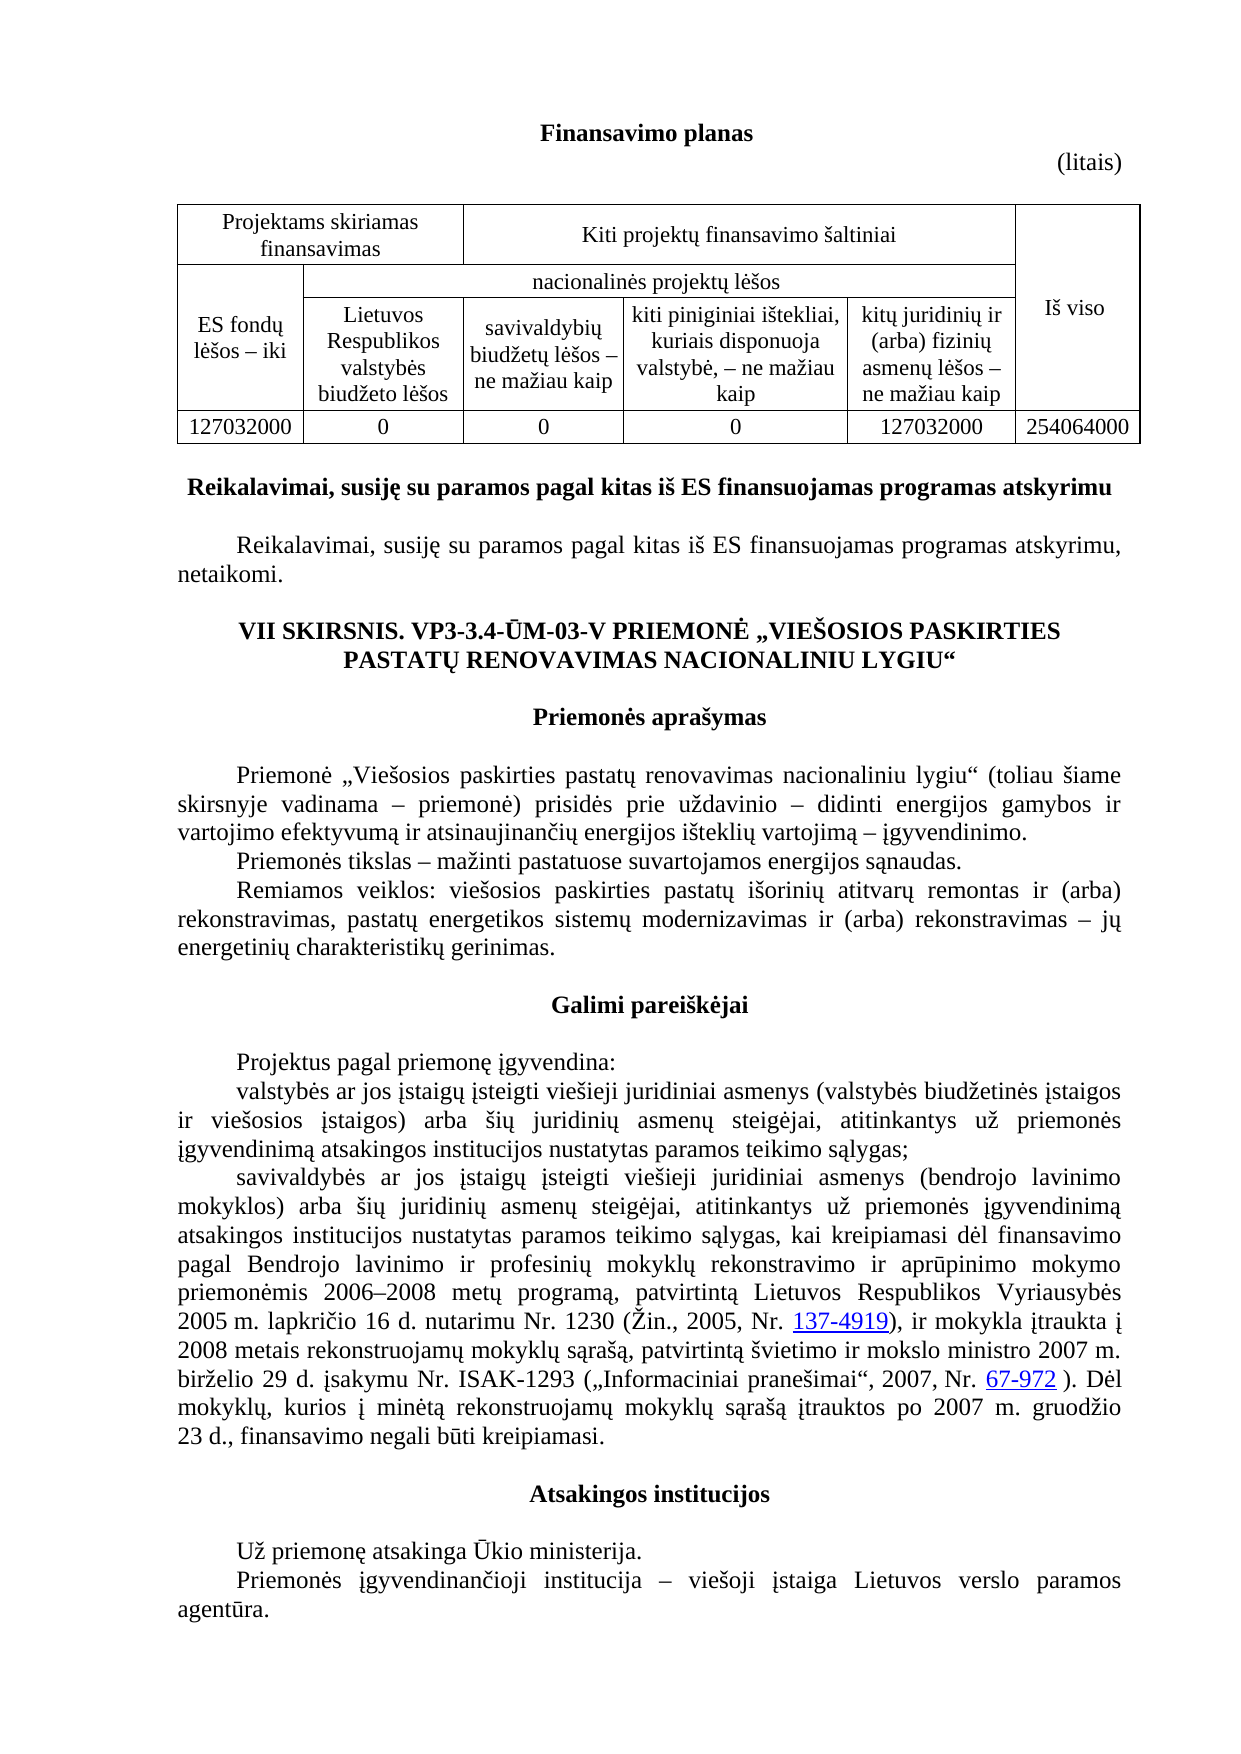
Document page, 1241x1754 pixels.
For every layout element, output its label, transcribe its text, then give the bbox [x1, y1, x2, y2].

text Priemonės tikslas – mažinti pastatuose suvartojamos energijos sąnaudas. [177, 846, 1122, 875]
text Priemonės aprašymas [177, 702, 1122, 731]
text VII SKIRSNIS. VP3-3.4-ŪM-03-V PRIEMONĖ „VIEŠOSIOS PASKIRTIES PASTATŲ RENOVAVIMAS NACIONALINIU LYGIU“ [177, 616, 1122, 674]
table_cell 127032000 [848, 411, 1015, 443]
table_cell 254064000 [1016, 411, 1139, 443]
text Priemonės įgyvendinančioji institucija – viešoji įstaiga Lietuvos verslo paramos agentūra. [177, 1565, 1122, 1622]
table_cell 127032000 [178, 411, 303, 443]
table_header Projektams skiriamas finansavimas [178, 205, 463, 264]
text Reikalavimai, susiję su paramos pagal kitas iš ES finansuojamas programas atskyrimu, netaikomi. [177, 530, 1122, 587]
text Finansavimo planas [177, 118, 1122, 147]
text Reikalavimai, susiję su paramos pagal kitas iš ES finansuojamas programas atskyrimu [177, 472, 1122, 501]
text valstybės ar jos įstaigų įsteigti viešieji juridiniai asmenys (valstybės biudžetinės įstaigos ir viešosios įstaigos) arba šių juridinių asmenų steigėjai, atitinkantys už priemonės įgyvendinimą atsakingos institucijos nustatytas paramos teikimo sąlygas; [177, 1076, 1122, 1162]
table_cell savivaldybių biudžetų lėšos – ne mažiau kaip [464, 298, 623, 409]
table_cell Lietuvos Respublikos valstybės biudžeto lėšos [304, 298, 463, 409]
table_cell 0 [304, 411, 463, 443]
table_cell ES fondų lėšos – iki [178, 265, 303, 409]
text Priemonė „Viešosios paskirties pastatų renovavimas nacionaliniu lygiu“ (toliau šiame skirsnyje vadinama – priemonė) prisidės prie uždavinio – didinti energijos gamybos ir vartojimo efektyvumą ir atsinaujinančių energijos išteklių vartojimą – įgyvendinimo. [177, 760, 1122, 846]
text Remiamos veiklos: viešosios paskirties pastatų išorinių atitvarų remontas ir (arba) rekonstravimas, pastatų energetikos sistemų modernizavimas ir (arba) rekonstravimas – jų energetinių charakteristikų gerinimas. [177, 875, 1122, 961]
text Projektus pagal priemonę įgyvendina: [177, 1047, 1122, 1076]
table_cell kitų juridinių ir (arba) fizinių asmenų lėšos – ne mažiau kaip [848, 298, 1015, 409]
text Už priemonę atsakinga Ūkio ministerija. [177, 1536, 1122, 1565]
text (litais) [177, 147, 1122, 176]
text savivaldybės ar jos įstaigų įsteigti viešieji juridiniai asmenys (bendrojo lavinimo mokyklos) arba šių juridinių asmenų steigėjai, atitinkantys už priemonės įgyvendinimą atsakingos institucijos nustatytas paramos teikimo sąlygas, kai kreipiamasi dėl finansavimo pagal Bendrojo lavinimo ir profesinių mokyklų rekonstravimo ir aprūpinimo mokymo priemonėmis 2006–2008 metų programą, patvirtintą Lietuvos Respublikos Vyriausybės 2005 m. lapkričio 16 d. nutarimu Nr. 1230 (Žin., 2005, Nr. 137-4919), ir mokykla įtraukta į 2008 metais rekonstruojamų mokyklų sąrašą, patvirtintą švietimo ir mokslo ministro 2007 m. birželio 29 d. įsakymu Nr. ISAK-1293 („Informaciniai pranešimai“, 2007, Nr. 67-972 ). Dėl mokyklų, kurios į minėtą rekonstruojamų mokyklų sąrašą įtrauktos po 2007 m. gruodžio 23 d., finansavimo negali būti kreipiamasi. [177, 1162, 1122, 1450]
table_cell 0 [624, 411, 847, 443]
table_cell kiti piniginiai ištekliai, kuriais disponuoja valstybė, – ne mažiau kaip [624, 298, 847, 409]
text Atsakingos institucijos [177, 1479, 1122, 1507]
table_cell nacionalinės projektų lėšos [304, 265, 1015, 297]
table_header Kiti projektų finansavimo šaltiniai [464, 205, 1015, 264]
table_cell 0 [464, 411, 623, 443]
text Galimi pareiškėjai [177, 990, 1122, 1019]
table_header Iš viso [1016, 205, 1139, 409]
